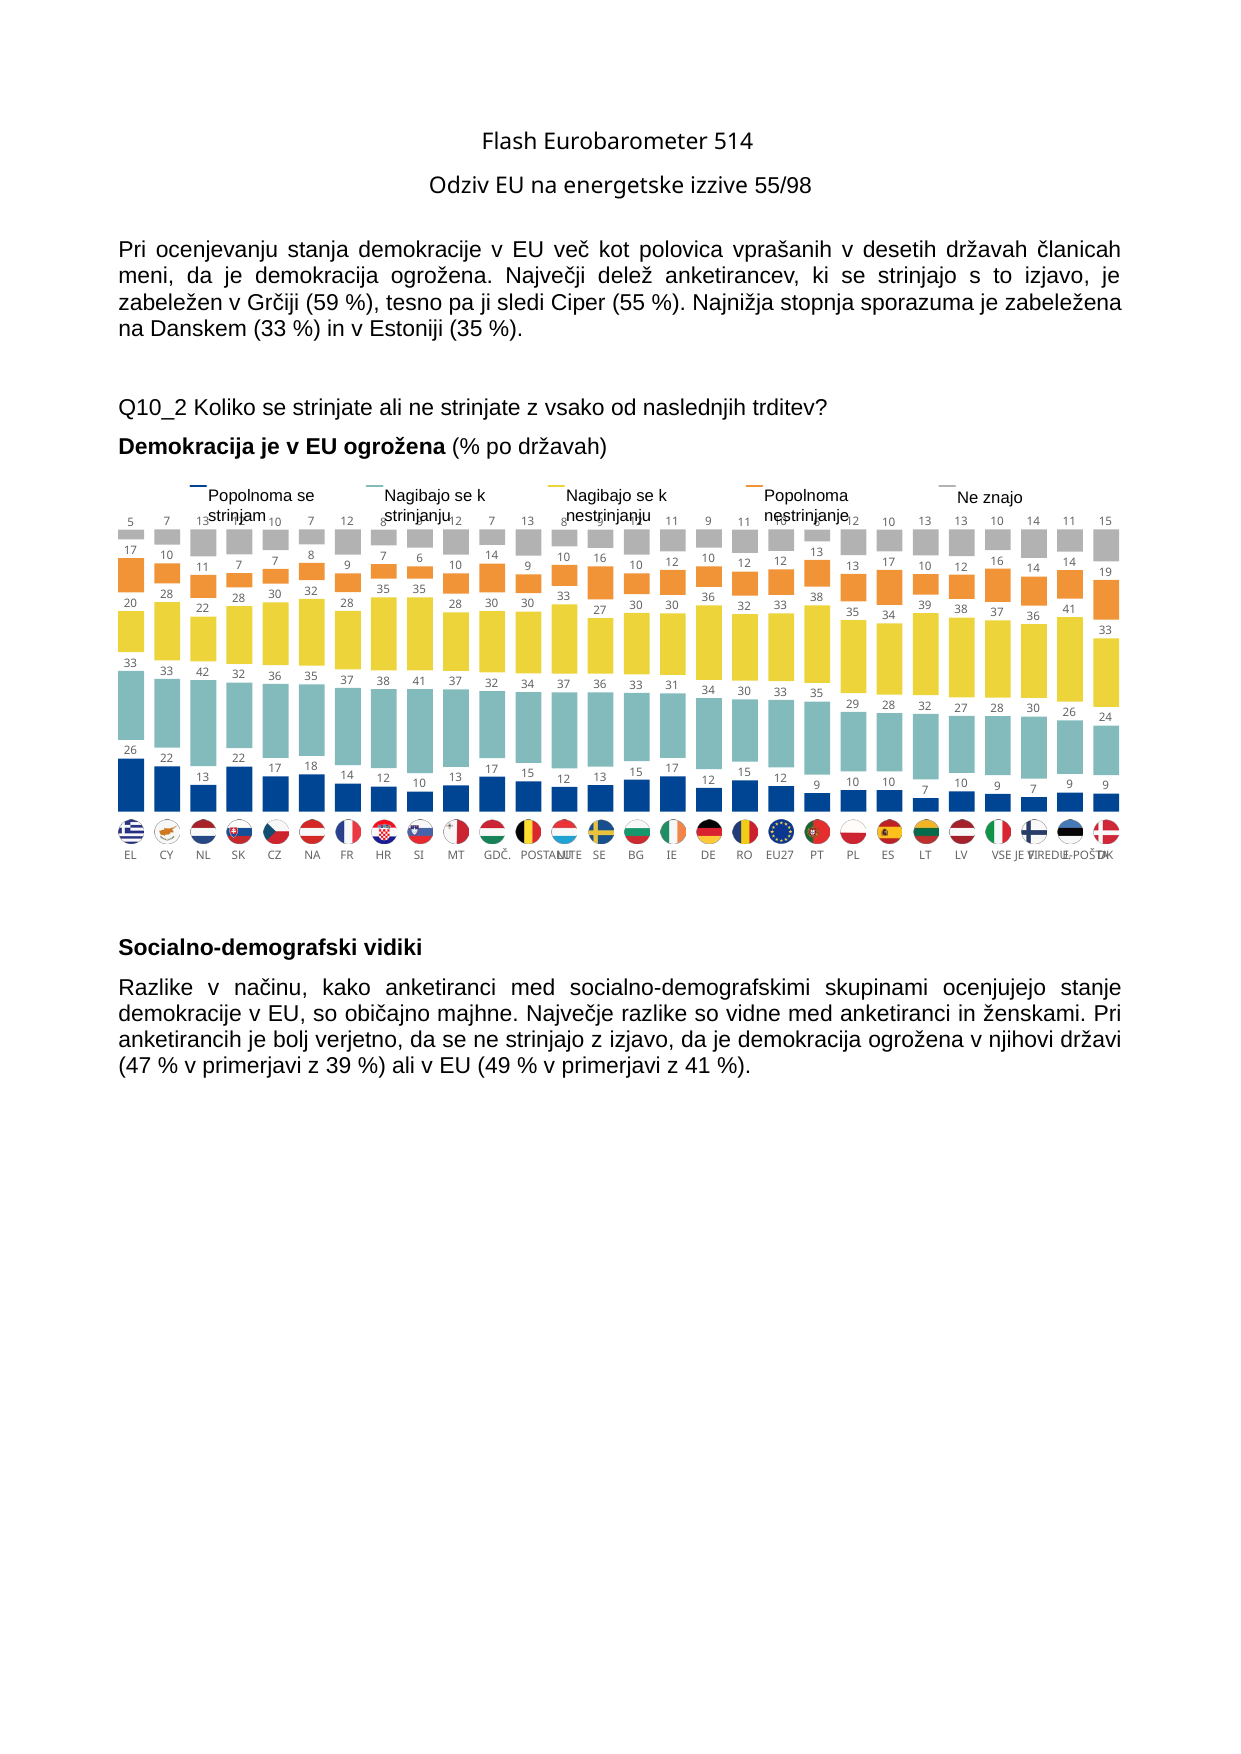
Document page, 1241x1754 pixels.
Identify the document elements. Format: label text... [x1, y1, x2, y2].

picture [877, 819, 902, 844]
picture [1057, 819, 1083, 844]
picture [479, 819, 505, 844]
text Socialno-demografski vidiki [118, 934, 1122, 961]
picture [913, 819, 939, 844]
picture [624, 819, 650, 844]
picture [985, 819, 1011, 844]
picture [1021, 819, 1047, 844]
text Razlike v načinu, kako anketiranci med socialno-demografskimi skupinami ocenjujejo stanje demokracije v EU, so običajno majhne. Največje razlike so vidne med anketiranci in ženskami. Pri anketirancih je bolj verjetno, da se ne strinjajo z izjavo, da je demokracija ogrožena v njihovi državi (47 % v primerjavi z 39 %) ali v EU (49 % v primerjavi z 41 %). [118, 973, 1122, 1079]
picture [840, 819, 866, 844]
picture [299, 819, 325, 844]
picture [732, 819, 758, 844]
picture [949, 819, 975, 844]
picture [696, 819, 722, 844]
text Demokracija je v EU ogrožena (% po državah) [118, 433, 1122, 459]
picture [407, 819, 433, 844]
text Q10_2 Koliko se strinjate ali ne strinjate z vsako od naslednjih trditev? [118, 393, 1122, 420]
picture [515, 819, 541, 844]
picture [371, 819, 397, 844]
picture [190, 819, 216, 844]
picture [551, 819, 577, 844]
picture [226, 819, 252, 844]
picture [768, 819, 794, 844]
picture [154, 819, 180, 844]
picture [118, 819, 144, 844]
picture [804, 819, 830, 844]
picture [660, 819, 686, 844]
text Pri ocenjevanju stanja demokracije v EU več kot polovica vprašanih v desetih državah članicah meni, da je demokracija ogrožena. Največji delež anketirancev, ki se strinjajo s to izjavo, je zabeležen v Grčiji (59 %), tesno pa ji sledi Ciper (55 %). Najnižja stopnja sporazuma je zabeležena na Danskem (33 %) in v Estoniji (35 %). [118, 236, 1122, 341]
picture [263, 819, 289, 844]
picture [335, 819, 361, 844]
picture [588, 819, 614, 844]
picture [443, 819, 469, 844]
picture [1093, 819, 1119, 844]
